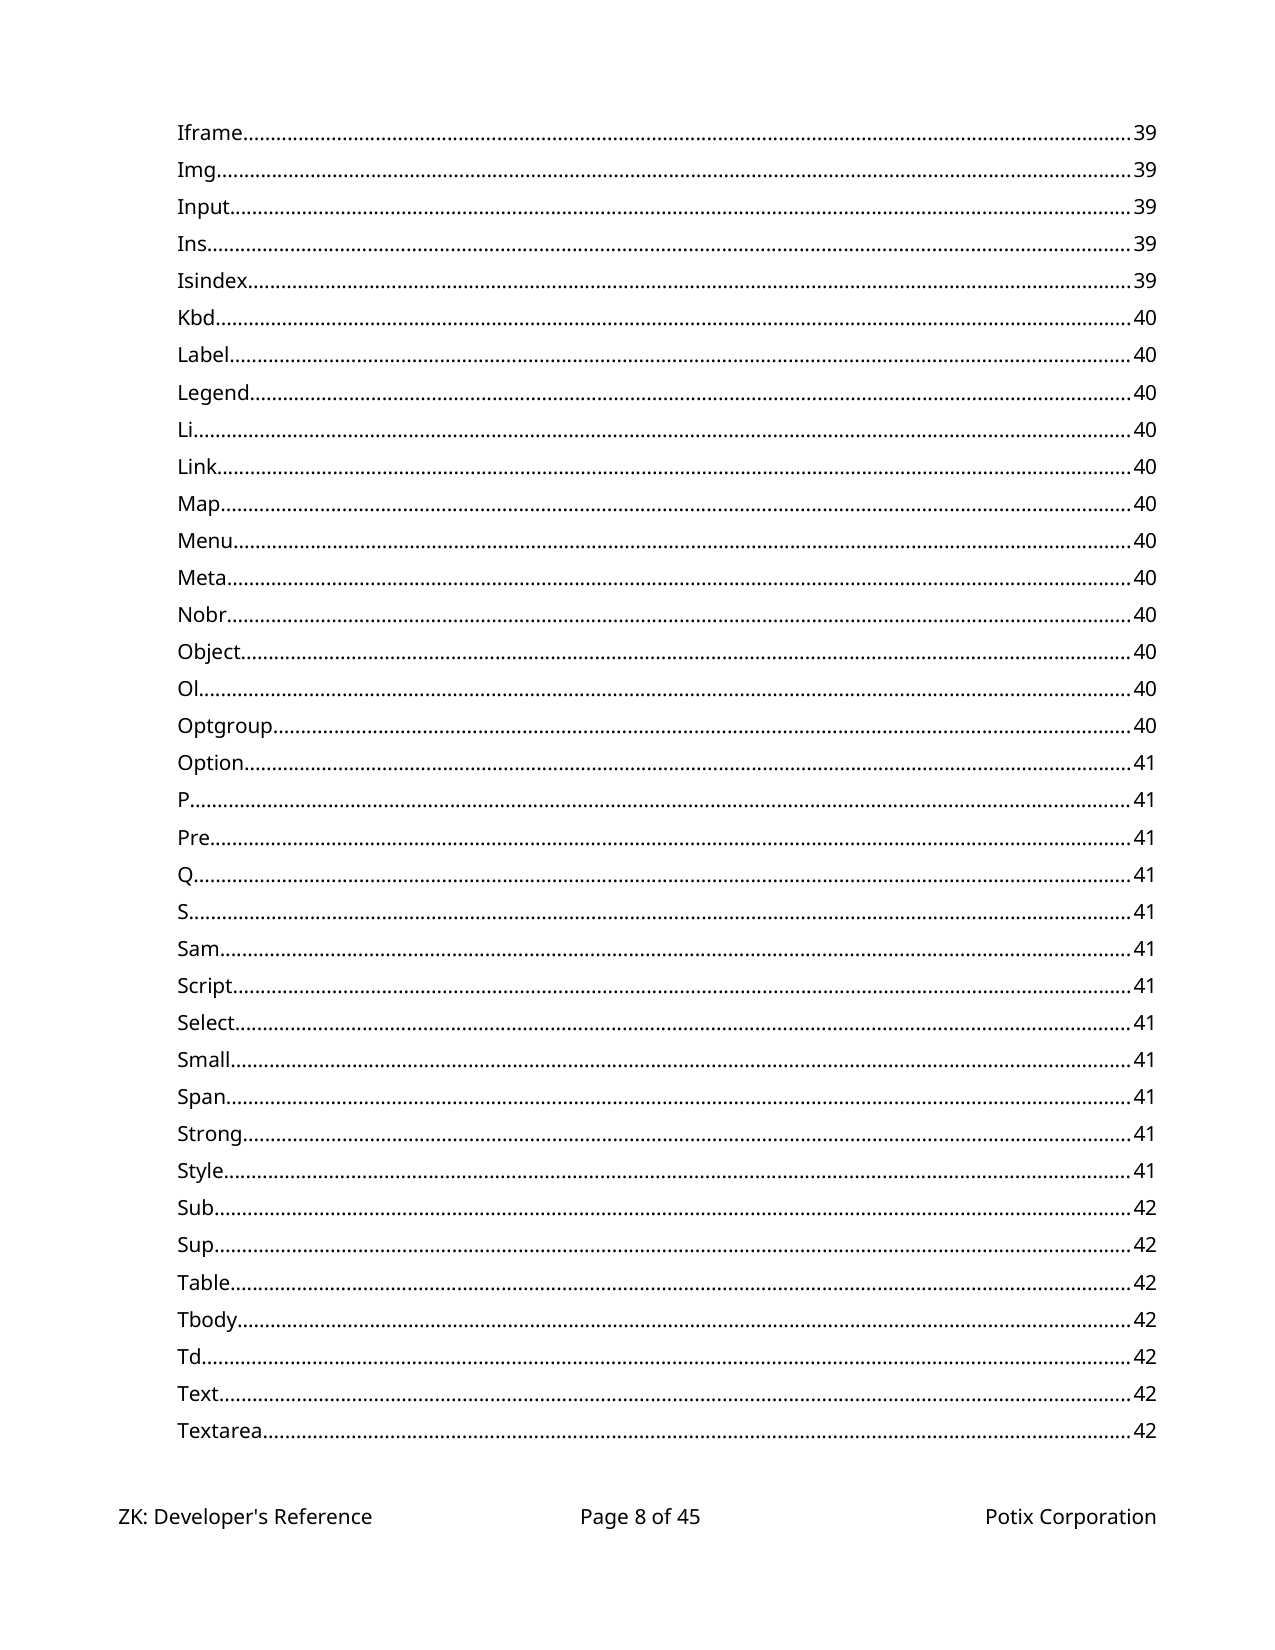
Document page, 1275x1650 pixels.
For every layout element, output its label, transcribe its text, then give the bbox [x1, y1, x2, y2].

text Script 41 [177, 971, 1157, 999]
text Nobr 40 [177, 600, 1157, 628]
text Kbd 40 [177, 303, 1157, 332]
text Table 42 [177, 1268, 1157, 1296]
text Tbody 42 [177, 1305, 1157, 1333]
text Img 39 [177, 155, 1157, 183]
text Sup 42 [177, 1231, 1157, 1259]
text Input 39 [177, 192, 1157, 221]
text Select 41 [177, 1008, 1157, 1036]
text Option 41 [177, 748, 1157, 777]
text Legend 40 [177, 378, 1157, 406]
text Text 42 [177, 1379, 1157, 1407]
text Ol 40 [177, 674, 1157, 703]
text Textarea 42 [177, 1416, 1157, 1444]
text Object 40 [177, 637, 1157, 666]
text Optgroup 40 [177, 711, 1157, 740]
text Sam 41 [177, 934, 1157, 962]
text Isindex 39 [177, 266, 1157, 295]
text Label 40 [177, 341, 1157, 369]
text Pre 41 [177, 823, 1157, 851]
text Span 41 [177, 1082, 1157, 1111]
text Li 40 [177, 415, 1157, 443]
text Ins 39 [177, 229, 1157, 258]
text Strong 41 [177, 1119, 1157, 1148]
text Menu 40 [177, 526, 1157, 554]
text Td 42 [177, 1342, 1157, 1370]
text S 41 [177, 897, 1157, 925]
text Map 40 [177, 489, 1157, 517]
text P 41 [177, 786, 1157, 814]
text Style 41 [177, 1156, 1157, 1185]
text Small 41 [177, 1045, 1157, 1073]
text Iframe 39 [177, 118, 1157, 146]
text Sub 42 [177, 1193, 1157, 1222]
text Link 40 [177, 452, 1157, 480]
text Meta 40 [177, 563, 1157, 591]
text Q 41 [177, 860, 1157, 888]
